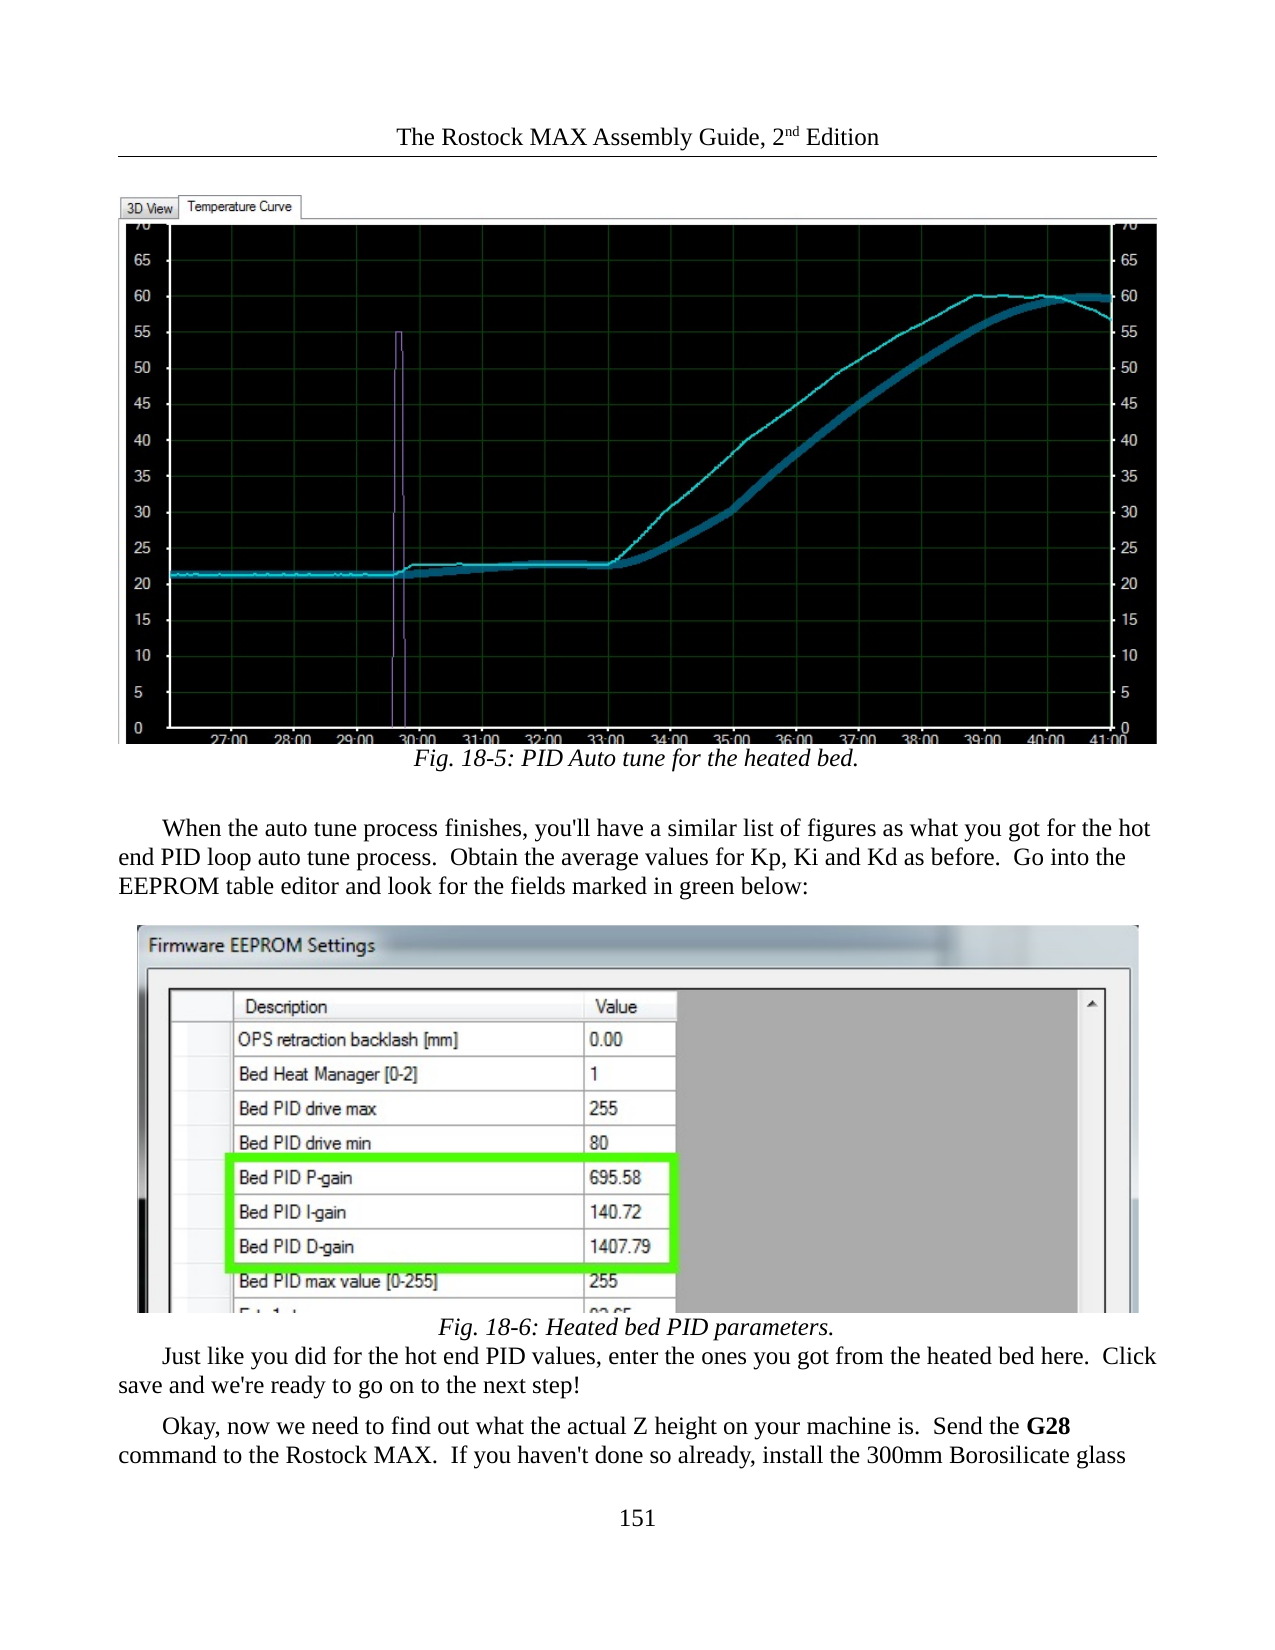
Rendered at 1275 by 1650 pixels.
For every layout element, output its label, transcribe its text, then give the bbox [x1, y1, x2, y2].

text Okay, now we need to find out what the actual Z height on your machine is. Send the G28 command to the Rostock MAX. If you haven't done so already, install the 300mm Borosilicate glass [118, 1411, 1157, 1469]
text Fig. 18-6: Heated bed PID parameters. [137, 1313, 1138, 1341]
text Fig. 18-5: PID Auto tune for the heated bed. [118, 744, 1157, 772]
text When the auto tune process finishes, you'll have a similar list of figures as what you got for the hot end PID loop auto tune process. Obtain the average values for Kp, Ki and Kd as before. Go into the EEPROM table editor and look for the fields marked in green below: [118, 813, 1157, 900]
text Just like you did for the hot end PID values, enter the ones you got from the heated bed here. Click save and we're ready to go on to the next step! [118, 912, 1157, 1399]
picture [137, 925, 1139, 1313]
picture [118, 195, 1158, 744]
